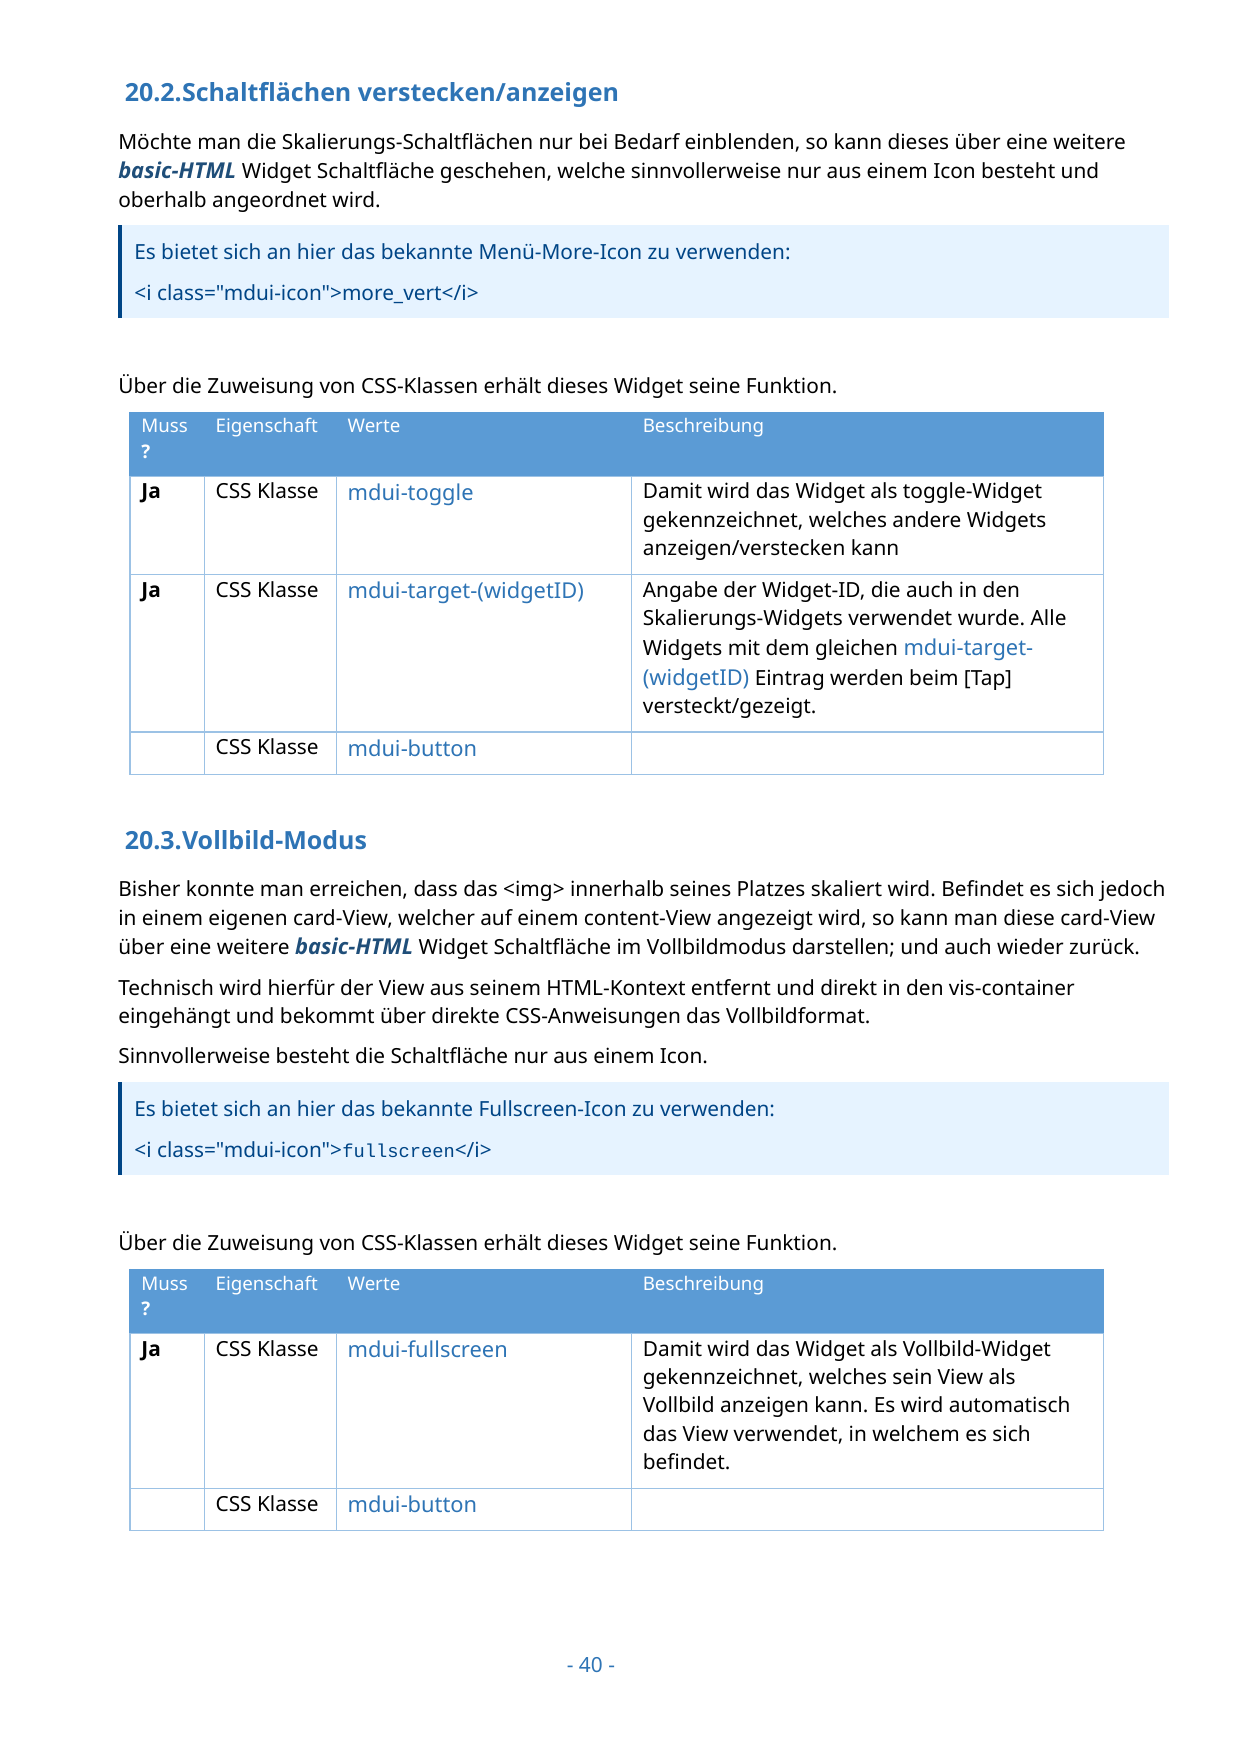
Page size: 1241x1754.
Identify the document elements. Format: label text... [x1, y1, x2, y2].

text Über die Zuweisung von CSS-Klassen erhält dieses Widget seine Funktion. [118, 372, 1169, 400]
table_header Muss? [131, 413, 204, 476]
table_header Muss? [131, 1270, 204, 1333]
table_header Werte [336, 413, 631, 476]
table_cell Damit wird das Widget als toggle-Widget gekennzeichnet, welches andere Widgets anzeigen/verstecken kann [632, 477, 1103, 574]
table_cell CSS Klasse [205, 1334, 336, 1488]
table_cell [131, 733, 204, 774]
table_cell mdui-fullscreen [337, 1334, 631, 1488]
table_cell [632, 1489, 1103, 1530]
text <i class="mdui-icon">more_vert</i> [122, 266, 1169, 318]
table_cell CSS Klasse [205, 733, 336, 774]
table_header Beschreibung [631, 413, 1103, 476]
table_cell CSS Klasse [205, 1489, 336, 1530]
table_cell mdui-toggle [337, 477, 631, 574]
table_cell mdui-target-(widgetID) [337, 575, 631, 731]
table_header Eigenschaft [204, 1270, 336, 1333]
table_cell mdui-button [337, 1489, 631, 1530]
table_cell mdui-button [337, 733, 631, 774]
text Bisher konnte man erreichen, dass das <img> innerhalb seines Platzes skaliert wird. Befindet es sich jedoch in einem eigenen card-View, welcher auf einem content-View angezeigt wird, so kann man diese card-View über eine weitere basic-HTML Widget Schaltfläche im Vollbildmodus darstellen; und auch wieder zurück. [118, 874, 1169, 961]
subtitle Schaltflächen verstecken/anzeigen [118, 75, 1169, 109]
table_cell [632, 733, 1103, 774]
table_cell Damit wird das Widget als Vollbild-Widget gekennzeichnet, welches sein View als Vollbild anzeigen kann. Es wird automatisch das View verwendet, in welchem es sich befindet. [632, 1334, 1103, 1488]
table_cell Ja [131, 477, 204, 574]
table_cell Angabe der Widget-ID, die auch in den Skalierungs-Widgets verwendet wurde. Alle Widgets mit dem gleichen mdui-target-(widgetID) Eintrag werden beim [Tap] versteckt/gezeigt. [632, 575, 1103, 731]
table_header Werte [336, 1270, 631, 1333]
table_header Beschreibung [631, 1270, 1103, 1333]
text Sinnvollerweise besteht die Schaltfläche nur aus einem Icon. [118, 1041, 1169, 1070]
table_cell CSS Klasse [205, 477, 336, 574]
text Über die Zuweisung von CSS-Klassen erhält dieses Widget seine Funktion. [118, 1228, 1169, 1257]
text <i class="mdui-icon">fullscreen</i> [122, 1123, 1169, 1175]
text Es bietet sich an hier das bekannte Menü-More-Icon zu verwenden: [122, 225, 1169, 265]
subtitle Vollbild-Modus [118, 822, 1169, 856]
text Technisch wird hierfür der View aus seinem HTML-Kontext entfernt und direkt in den vis-container eingehängt und bekommt über direkte CSS-Anweisungen das Vollbildformat. [118, 973, 1169, 1029]
table_cell [131, 1489, 204, 1530]
text Möchte man die Skalierungs-Schaltflächen nur bei Bedarf einblenden, so kann dieses über eine weitere basic-HTML Widget Schaltfläche geschehen, welche sinnvollerweise nur aus einem Icon besteht und oberhalb angeordnet wird. [118, 127, 1169, 213]
table_cell Ja [131, 575, 204, 731]
table_cell CSS Klasse [205, 575, 336, 731]
text Es bietet sich an hier das bekannte Fullscreen-Icon zu verwenden: [122, 1082, 1169, 1122]
table_cell Ja [131, 1334, 204, 1488]
table_header Eigenschaft [204, 413, 336, 476]
